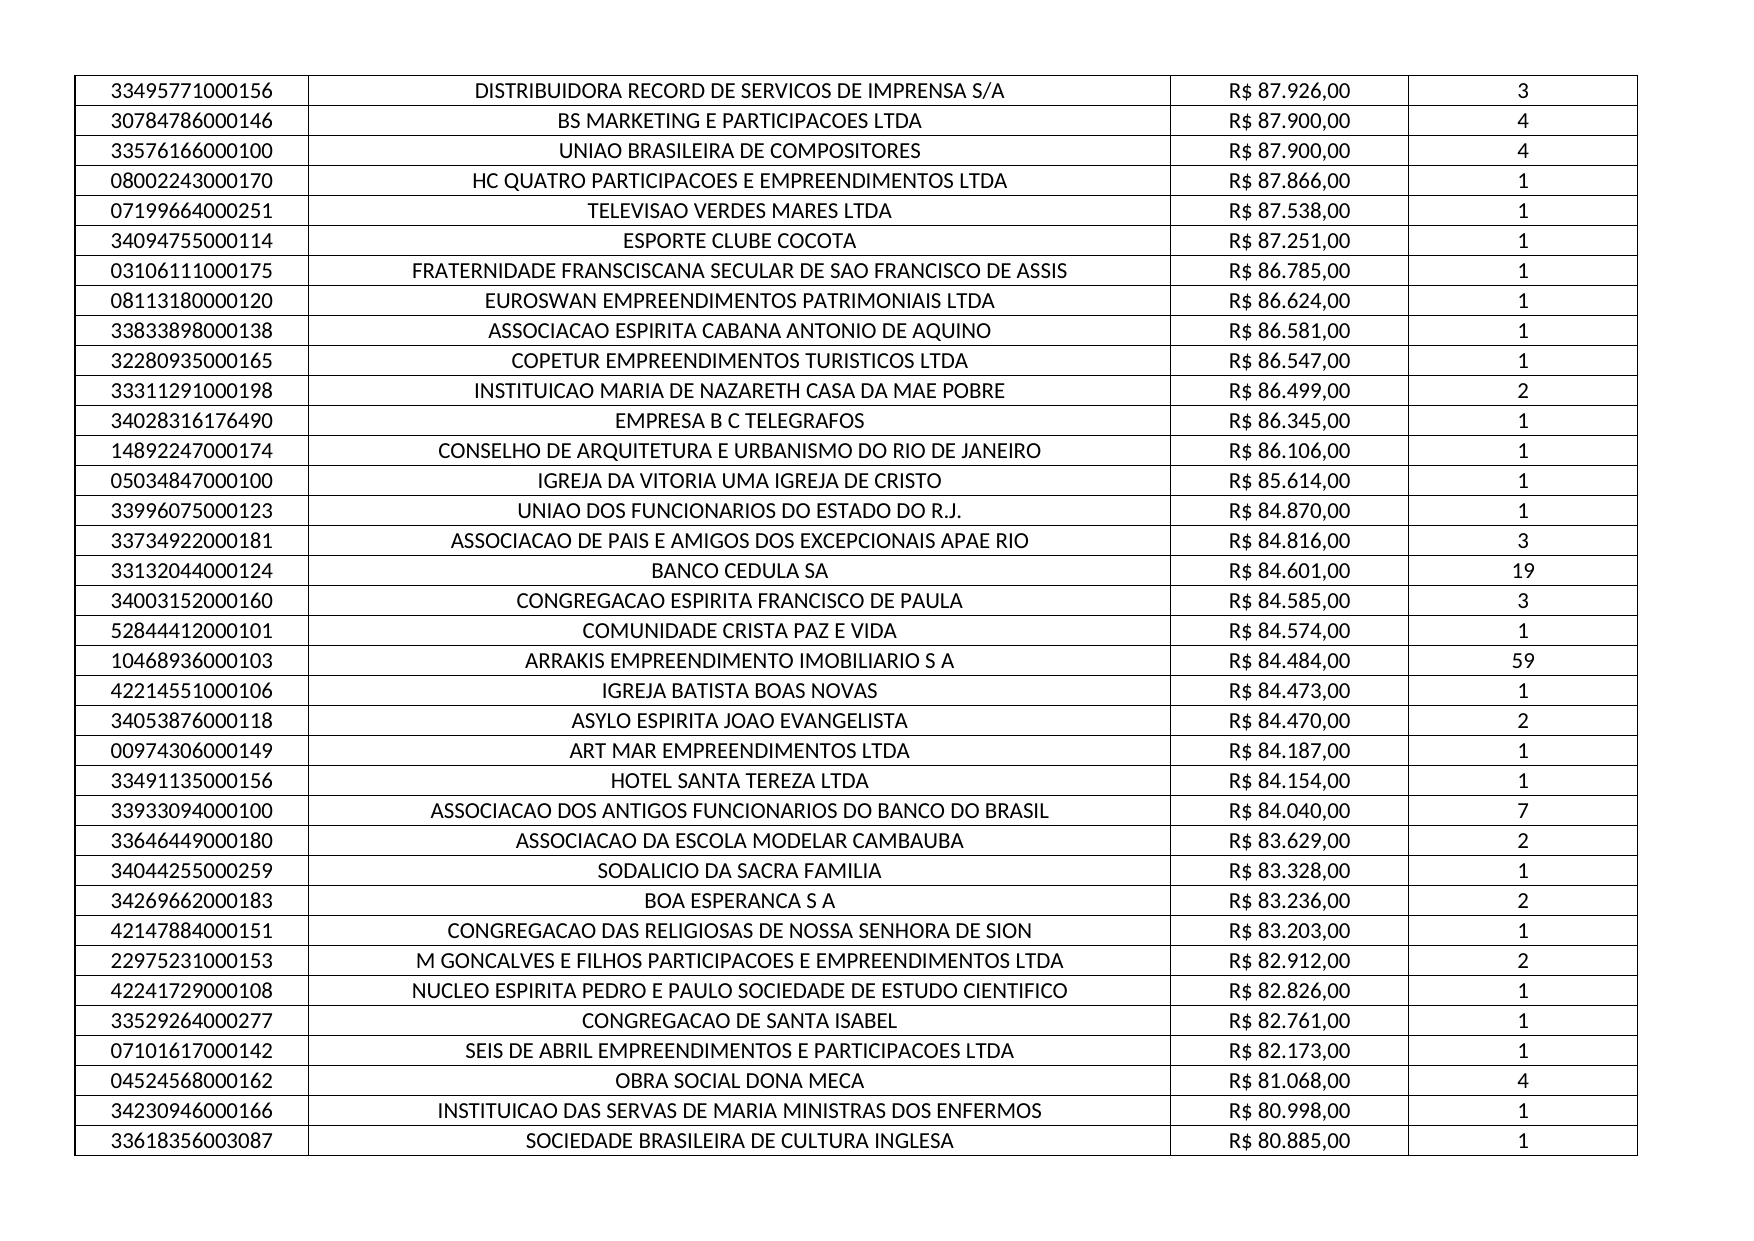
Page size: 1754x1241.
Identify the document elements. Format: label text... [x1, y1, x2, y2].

table_cell FRATERNIDADE FRANSCISCANA SECULAR DE SAO FRANCISCO DE ASSIS [309, 256, 1170, 285]
table_cell 34269662000183 [76, 886, 308, 915]
table_cell SEIS DE ABRIL EMPREENDIMENTOS E PARTICIPACOES LTDA [309, 1036, 1170, 1065]
table_cell 33311291000198 [76, 376, 308, 405]
table_cell R$ 86.499,00 [1171, 376, 1408, 405]
table_cell R$ 82.826,00 [1171, 976, 1408, 1005]
table_cell R$ 86.581,00 [1171, 316, 1408, 345]
table_cell BOA ESPERANCA S A [309, 886, 1170, 915]
table_cell SOCIEDADE BRASILEIRA DE CULTURA INGLESA [309, 1126, 1170, 1155]
table_cell 07199664000251 [76, 196, 308, 225]
table_cell 33996075000123 [76, 496, 308, 525]
table_cell 03106111000175 [76, 256, 308, 285]
table_cell 33933094000100 [76, 796, 308, 825]
table_cell 52844412000101 [76, 616, 308, 645]
table_cell R$ 87.251,00 [1171, 226, 1408, 255]
table_cell ASSOCIACAO DA ESCOLA MODELAR CAMBAUBA [309, 826, 1170, 855]
table_cell 1 [1409, 976, 1637, 1005]
table_cell R$ 87.926,00 [1171, 76, 1408, 105]
table_cell 04524568000162 [76, 1066, 308, 1095]
table_cell R$ 82.761,00 [1171, 1006, 1408, 1035]
table_cell R$ 84.484,00 [1171, 646, 1408, 675]
table_cell R$ 86.785,00 [1171, 256, 1408, 285]
table_cell BS MARKETING E PARTICIPACOES LTDA [309, 106, 1170, 135]
table_cell 33491135000156 [76, 766, 308, 795]
table_cell 32280935000165 [76, 346, 308, 375]
table_cell 1 [1409, 1096, 1637, 1125]
table_cell COPETUR EMPREENDIMENTOS TURISTICOS LTDA [309, 346, 1170, 375]
table_cell 34053876000118 [76, 706, 308, 735]
table_cell 3 [1409, 526, 1637, 555]
table_cell R$ 87.900,00 [1171, 136, 1408, 165]
table_cell 1 [1409, 1006, 1637, 1035]
table_cell CONGREGACAO ESPIRITA FRANCISCO DE PAULA [309, 586, 1170, 615]
table_cell 1 [1409, 676, 1637, 705]
table_cell 33576166000100 [76, 136, 308, 165]
table_cell 7 [1409, 796, 1637, 825]
table_cell 2 [1409, 946, 1637, 975]
table_cell 4 [1409, 1066, 1637, 1095]
table_cell R$ 83.328,00 [1171, 856, 1408, 885]
table_cell SODALICIO DA SACRA FAMILIA [309, 856, 1170, 885]
table_cell 4 [1409, 136, 1637, 165]
table_cell 34028316176490 [76, 406, 308, 435]
table_cell R$ 83.629,00 [1171, 826, 1408, 855]
table_cell ART MAR EMPREENDIMENTOS LTDA [309, 736, 1170, 765]
table_cell 1 [1409, 1036, 1637, 1065]
table_cell IGREJA DA VITORIA UMA IGREJA DE CRISTO [309, 466, 1170, 495]
table_cell 1 [1409, 1126, 1637, 1155]
table_cell R$ 84.816,00 [1171, 526, 1408, 555]
table_cell OBRA SOCIAL DONA MECA [309, 1066, 1170, 1095]
table_cell ASSOCIACAO ESPIRITA CABANA ANTONIO DE AQUINO [309, 316, 1170, 345]
table_cell INSTITUICAO DAS SERVAS DE MARIA MINISTRAS DOS ENFERMOS [309, 1096, 1170, 1125]
table_cell 1 [1409, 196, 1637, 225]
table_cell R$ 84.870,00 [1171, 496, 1408, 525]
table_cell ASYLO ESPIRITA JOAO EVANGELISTA [309, 706, 1170, 735]
table_cell R$ 84.154,00 [1171, 766, 1408, 795]
table_cell R$ 82.912,00 [1171, 946, 1408, 975]
table_cell 33529264000277 [76, 1006, 308, 1035]
table_cell INSTITUICAO MARIA DE NAZARETH CASA DA MAE POBRE [309, 376, 1170, 405]
table_cell 1 [1409, 256, 1637, 285]
table_cell CONGREGACAO DE SANTA ISABEL [309, 1006, 1170, 1035]
table_cell HC QUATRO PARTICIPACOES E EMPREENDIMENTOS LTDA [309, 166, 1170, 195]
table_cell 2 [1409, 376, 1637, 405]
table_cell EUROSWAN EMPREENDIMENTOS PATRIMONIAIS LTDA [309, 286, 1170, 315]
table_cell UNIAO BRASILEIRA DE COMPOSITORES [309, 136, 1170, 165]
table_cell 33833898000138 [76, 316, 308, 345]
table_cell 3 [1409, 76, 1637, 105]
table_cell ASSOCIACAO DOS ANTIGOS FUNCIONARIOS DO BANCO DO BRASIL [309, 796, 1170, 825]
table_cell BANCO CEDULA SA [309, 556, 1170, 585]
table_cell R$ 84.574,00 [1171, 616, 1408, 645]
table_cell 33646449000180 [76, 826, 308, 855]
table_cell R$ 84.473,00 [1171, 676, 1408, 705]
table_cell R$ 86.106,00 [1171, 436, 1408, 465]
table_cell ESPORTE CLUBE COCOTA [309, 226, 1170, 255]
table_cell COMUNIDADE CRISTA PAZ E VIDA [309, 616, 1170, 645]
table_cell 34230946000166 [76, 1096, 308, 1125]
table_cell EMPRESA B C TELEGRAFOS [309, 406, 1170, 435]
table_cell 2 [1409, 886, 1637, 915]
table_cell ASSOCIACAO DE PAIS E AMIGOS DOS EXCEPCIONAIS APAE RIO [309, 526, 1170, 555]
table_cell 34003152000160 [76, 586, 308, 615]
table_cell 1 [1409, 496, 1637, 525]
table_cell 33618356003087 [76, 1126, 308, 1155]
table_cell 10468936000103 [76, 646, 308, 675]
table_cell 1 [1409, 916, 1637, 945]
table_cell R$ 86.624,00 [1171, 286, 1408, 315]
table_cell 08113180000120 [76, 286, 308, 315]
table_cell DISTRIBUIDORA RECORD DE SERVICOS DE IMPRENSA S/A [309, 76, 1170, 105]
table_cell R$ 80.998,00 [1171, 1096, 1408, 1125]
table_cell R$ 83.203,00 [1171, 916, 1408, 945]
table_cell 1 [1409, 436, 1637, 465]
table_cell 1 [1409, 466, 1637, 495]
table_cell R$ 82.173,00 [1171, 1036, 1408, 1065]
table_cell 1 [1409, 736, 1637, 765]
table_cell 1 [1409, 286, 1637, 315]
table_cell 00974306000149 [76, 736, 308, 765]
table_cell R$ 84.040,00 [1171, 796, 1408, 825]
table_cell R$ 86.547,00 [1171, 346, 1408, 375]
table_cell 59 [1409, 646, 1637, 675]
table_cell R$ 86.345,00 [1171, 406, 1408, 435]
table_cell NUCLEO ESPIRITA PEDRO E PAULO SOCIEDADE DE ESTUDO CIENTIFICO [309, 976, 1170, 1005]
table_cell 1 [1409, 316, 1637, 345]
table_cell R$ 85.614,00 [1171, 466, 1408, 495]
table_cell R$ 84.187,00 [1171, 736, 1408, 765]
table_cell 34044255000259 [76, 856, 308, 885]
table_cell 4 [1409, 106, 1637, 135]
table_cell 07101617000142 [76, 1036, 308, 1065]
table_cell 1 [1409, 856, 1637, 885]
table_cell 33734922000181 [76, 526, 308, 555]
table_cell R$ 80.885,00 [1171, 1126, 1408, 1155]
table_cell R$ 81.068,00 [1171, 1066, 1408, 1095]
table_cell R$ 87.538,00 [1171, 196, 1408, 225]
table_cell 1 [1409, 346, 1637, 375]
table_cell 1 [1409, 226, 1637, 255]
table_cell CONSELHO DE ARQUITETURA E URBANISMO DO RIO DE JANEIRO [309, 436, 1170, 465]
table_cell 08002243000170 [76, 166, 308, 195]
table_cell 19 [1409, 556, 1637, 585]
table_cell R$ 87.866,00 [1171, 166, 1408, 195]
table_cell ARRAKIS EMPREENDIMENTO IMOBILIARIO S A [309, 646, 1170, 675]
table_cell 42214551000106 [76, 676, 308, 705]
table_cell R$ 84.601,00 [1171, 556, 1408, 585]
table_cell 1 [1409, 166, 1637, 195]
table_cell R$ 87.900,00 [1171, 106, 1408, 135]
table_cell 1 [1409, 766, 1637, 795]
table_cell HOTEL SANTA TEREZA LTDA [309, 766, 1170, 795]
table_cell R$ 84.470,00 [1171, 706, 1408, 735]
table_cell 30784786000146 [76, 106, 308, 135]
table_cell TELEVISAO VERDES MARES LTDA [309, 196, 1170, 225]
table_cell 05034847000100 [76, 466, 308, 495]
table_cell 33495771000156 [76, 76, 308, 105]
table_cell R$ 83.236,00 [1171, 886, 1408, 915]
table_cell 1 [1409, 616, 1637, 645]
table_cell 3 [1409, 586, 1637, 615]
table_cell IGREJA BATISTA BOAS NOVAS [309, 676, 1170, 705]
table_cell 42147884000151 [76, 916, 308, 945]
table_cell 14892247000174 [76, 436, 308, 465]
table_cell 42241729000108 [76, 976, 308, 1005]
table_cell 33132044000124 [76, 556, 308, 585]
table_cell 2 [1409, 826, 1637, 855]
table_cell 34094755000114 [76, 226, 308, 255]
table_cell 22975231000153 [76, 946, 308, 975]
table_cell R$ 84.585,00 [1171, 586, 1408, 615]
table_cell UNIAO DOS FUNCIONARIOS DO ESTADO DO R.J. [309, 496, 1170, 525]
table_cell M GONCALVES E FILHOS PARTICIPACOES E EMPREENDIMENTOS LTDA [309, 946, 1170, 975]
table_cell 2 [1409, 706, 1637, 735]
table_cell CONGREGACAO DAS RELIGIOSAS DE NOSSA SENHORA DE SION [309, 916, 1170, 945]
table_cell 1 [1409, 406, 1637, 435]
